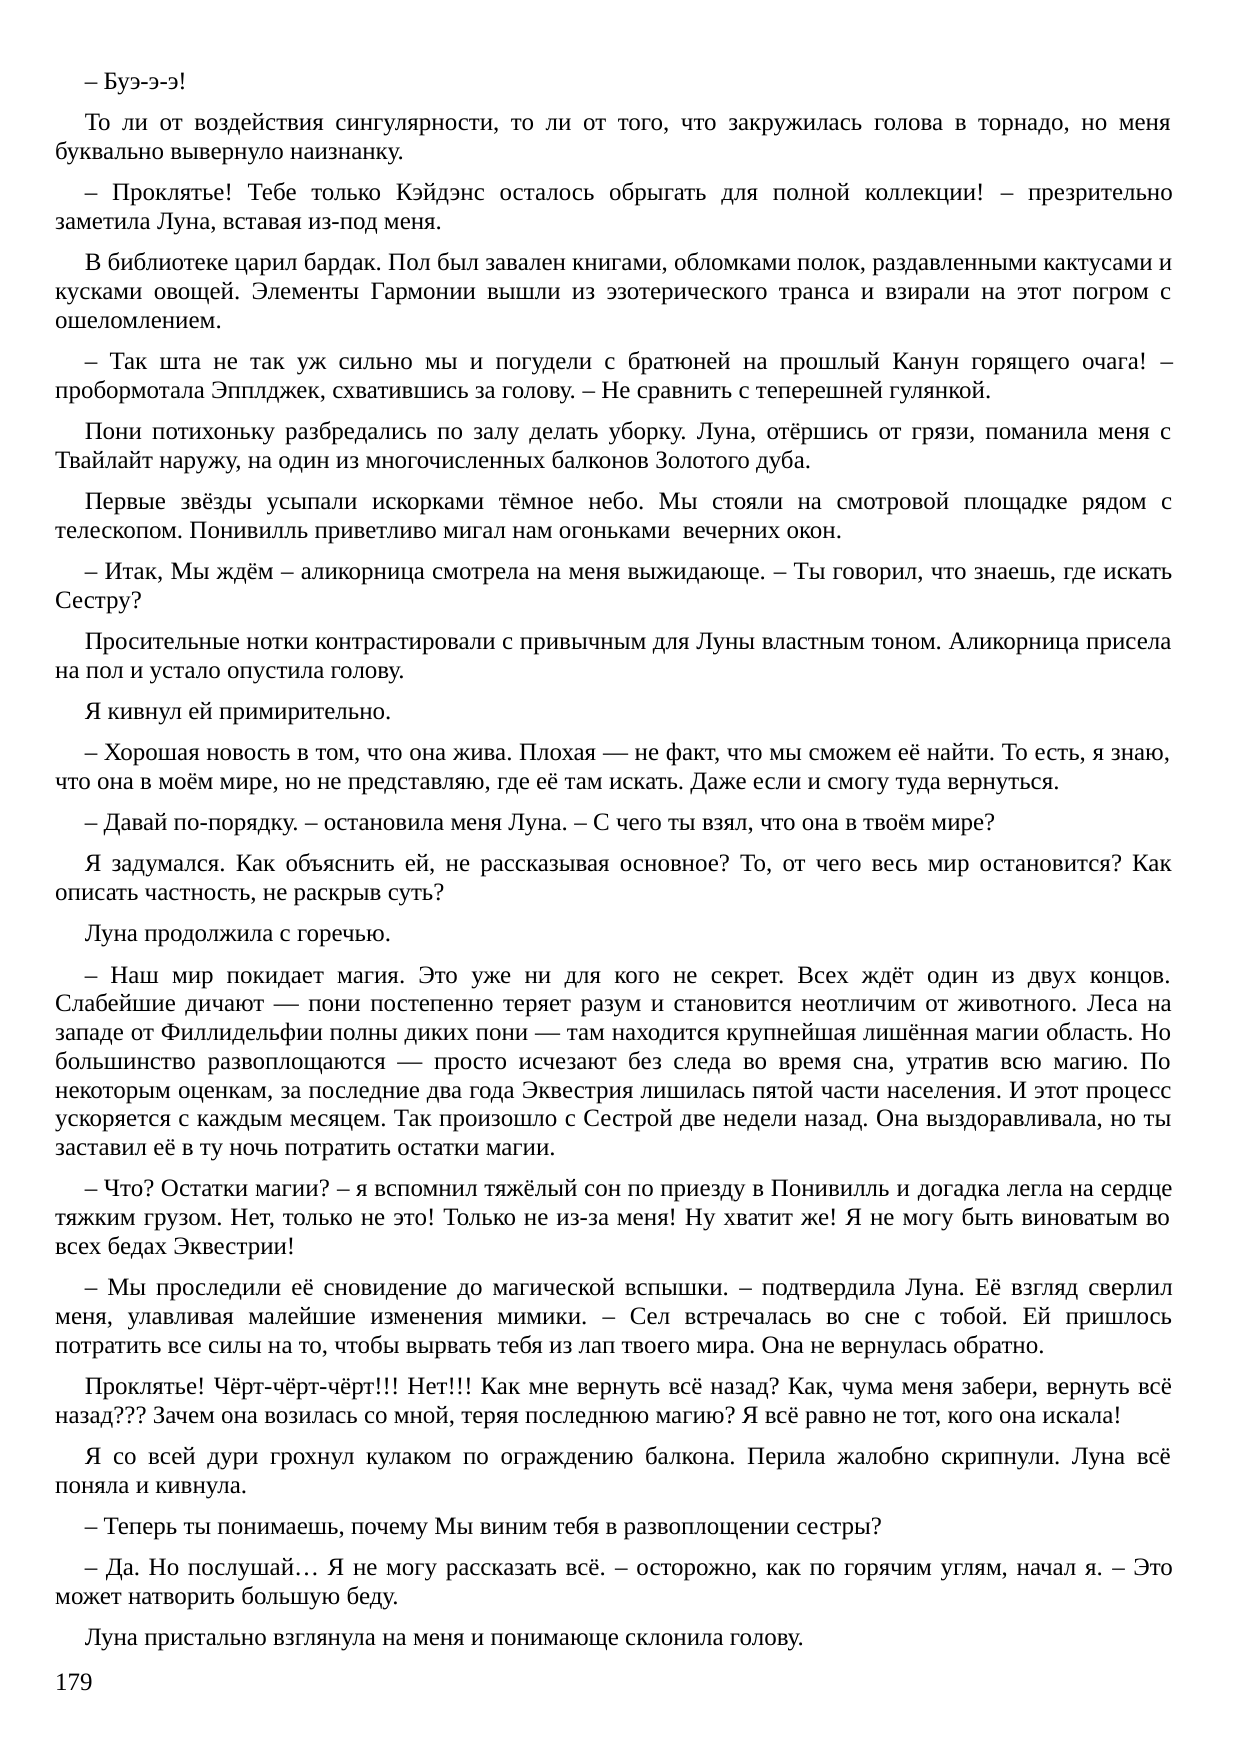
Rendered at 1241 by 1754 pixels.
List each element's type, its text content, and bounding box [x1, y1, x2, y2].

text Луна продолжила с горечью. [55, 918, 1173, 947]
text Луна пристально взглянула на меня и понимающе склонила голову. [55, 1622, 1173, 1651]
text Первые звёзды усыпали искорками тёмное небо. Мы стояли на смотровой площадке рядом с телескопом. Понивилль приветливо мигал нам огоньками вечерних окон. [55, 486, 1173, 543]
text То ли от воздействия сингулярности, то ли от того, что закружилась голова в торнадо, но меня буквально вывернуло наизнанку. [55, 107, 1173, 165]
text – Проклятье! Тебе только Кэйдэнс осталось обрыгать для полной коллекции! – презрительно заметила Луна, вставая из-под меня. [55, 177, 1173, 235]
text Я кивнул ей примирительно. [55, 696, 1173, 725]
text – Давай по-порядку. – остановила меня Луна. – С чего ты взял, что она в твоём мире? [55, 807, 1173, 836]
text Я задумался. Как объяснить ей, не рассказывая основное? То, от чего весь мир остановится? Как описать частность, не раскрыв суть? [55, 848, 1173, 906]
text – Наш мир покидает магия. Это уже ни для кого не секрет. Всех ждёт один из двух концов. Слабейшие дичают — пони постепенно теряет разум и становится неотличим от животного. Леса на западе от Филлидельфии полны диких пони — там находится крупнейшая лишённая магии область. Но большинство развоплощаются — просто исчезают без следа во время сна, утратив всю магию. По некоторым оценкам, за последние два года Эквестрия лишилась пятой части населения. И этот процесс ускоряется с каждым месяцем. Так произошло с Сестрой две недели назад. Она выздоравливала, но ты заставил её в ту ночь потратить остатки магии. [55, 960, 1173, 1161]
text Просительные нотки контрастировали с привычным для Луны властным тоном. Аликорница присела на пол и устало опустила голову. [55, 626, 1173, 683]
text – Теперь ты понимаешь, почему Мы виним тебя в развоплощении сестры? [55, 1511, 1173, 1540]
text – Да. Но послушай… Я не могу рассказать всё. – осторожно, как по горячим углям, начал я. – Это может натворить большую беду. [55, 1552, 1173, 1610]
text – Так шта не так уж сильно мы и погудели с братюней на прошлый Канун горящего очага! – пробормотала Эпплджек, схватившись за голову. – Не сравнить с теперешней гулянкой. [55, 346, 1173, 403]
text – Хорошая новость в том, что она жива. Плохая — не факт, что мы сможем её найти. То есть, я знаю, что она в моём мире, но не представляю, где её там искать. Даже если и смогу туда вернуться. [55, 737, 1173, 795]
text – Мы проследили её сновидение до магической вспышки. – подтвердила Луна. Её взгляд сверлил меня, улавливая малейшие изменения мимики. – Сел встречалась во сне с тобой. Ей пришлось потратить все силы на то, чтобы вырвать тебя из лап твоего мира. Она не вернулась обратно. [55, 1272, 1173, 1358]
text – Что? Остатки магии? – я вспомнил тяжёлый сон по приезду в Понивилль и догадка легла на сердце тяжким грузом. Нет, только не это! Только не из-за меня! Ну хватит же! Я не могу быть виноватым во всех бедах Эквестрии! [55, 1173, 1173, 1260]
text Я со всей дури грохнул кулаком по ограждению балкона. Перила жалобно скрипнули. Луна всё поняла и кивнула. [55, 1441, 1173, 1498]
text Проклятье! Чёрт-чёрт-чёрт!!! Нет!!! Как мне вернуть всё назад? Как, чума меня забери, вернуть всё назад??? Зачем она возилась со мной, теряя последнюю магию? Я всё равно не тот, кого она искала! [55, 1371, 1173, 1428]
text В библиотеке царил бардак. Пол был завален книгами, обломками полок, раздавленными кактусами и кусками овощей. Элементы Гармонии вышли из эзотерического транса и взирали на этот погром с ошеломлением. [55, 247, 1173, 333]
text – Буэ-э-э! [55, 66, 1173, 95]
text – Итак, Мы ждём – аликорница смотрела на меня выжидающе. – Ты говорил, что знаешь, где искать Сестру? [55, 556, 1173, 613]
text Пони потихоньку разбредались по залу делать уборку. Луна, отёршись от грязи, поманила меня с Твайлайт наружу, на один из многочисленных балконов Золотого дуба. [55, 416, 1173, 473]
